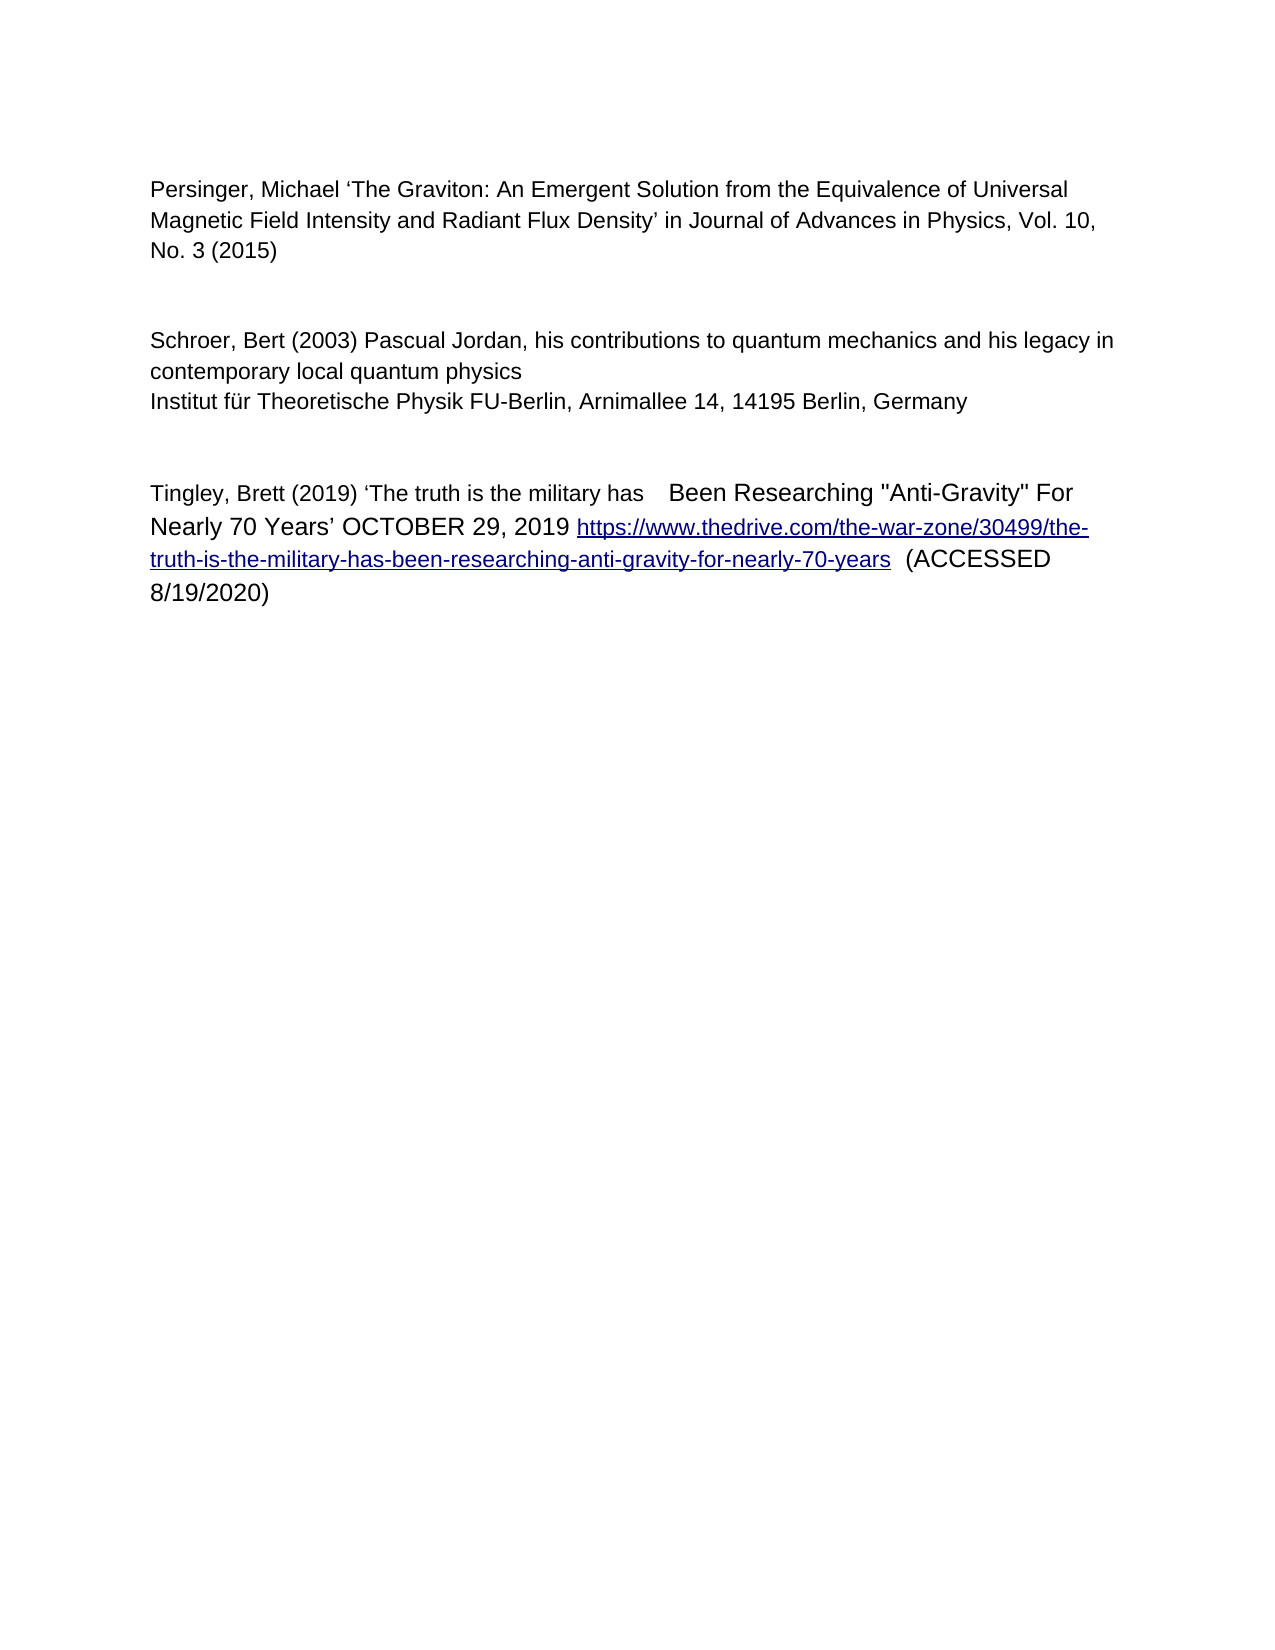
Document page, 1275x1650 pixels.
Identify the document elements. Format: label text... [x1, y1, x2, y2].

text Tingley, Brett (2019) ‘The truth is the military has Been Researching "Anti-Gravity" For Nearly 70 Years’ OCTOBER 29, 2019 https://www.thedrive.com/the-war-zone/30499/the-truth-is-the-military-has-been-researching-anti-gravity-for-nearly-70-years (accessed 8/19/2020) [150, 478, 1125, 606]
text Persinger, Michael ‘The Graviton: An Emergent Solution from the Equivalence of Universal Magnetic Field Intensity and Radiant Flux Density’ in Journal of Advances in Physics, Vol. 10, No. 3 (2015) [150, 176, 1125, 263]
text Schroer, Bert (2003) Pascual Jordan, his contributions to quantum mechanics and his legacy in contemporary local quantum physics Institut für Theoretische Physik FU-Berlin, Arnimallee 14, 14195 Berlin, Germany [150, 327, 1125, 444]
